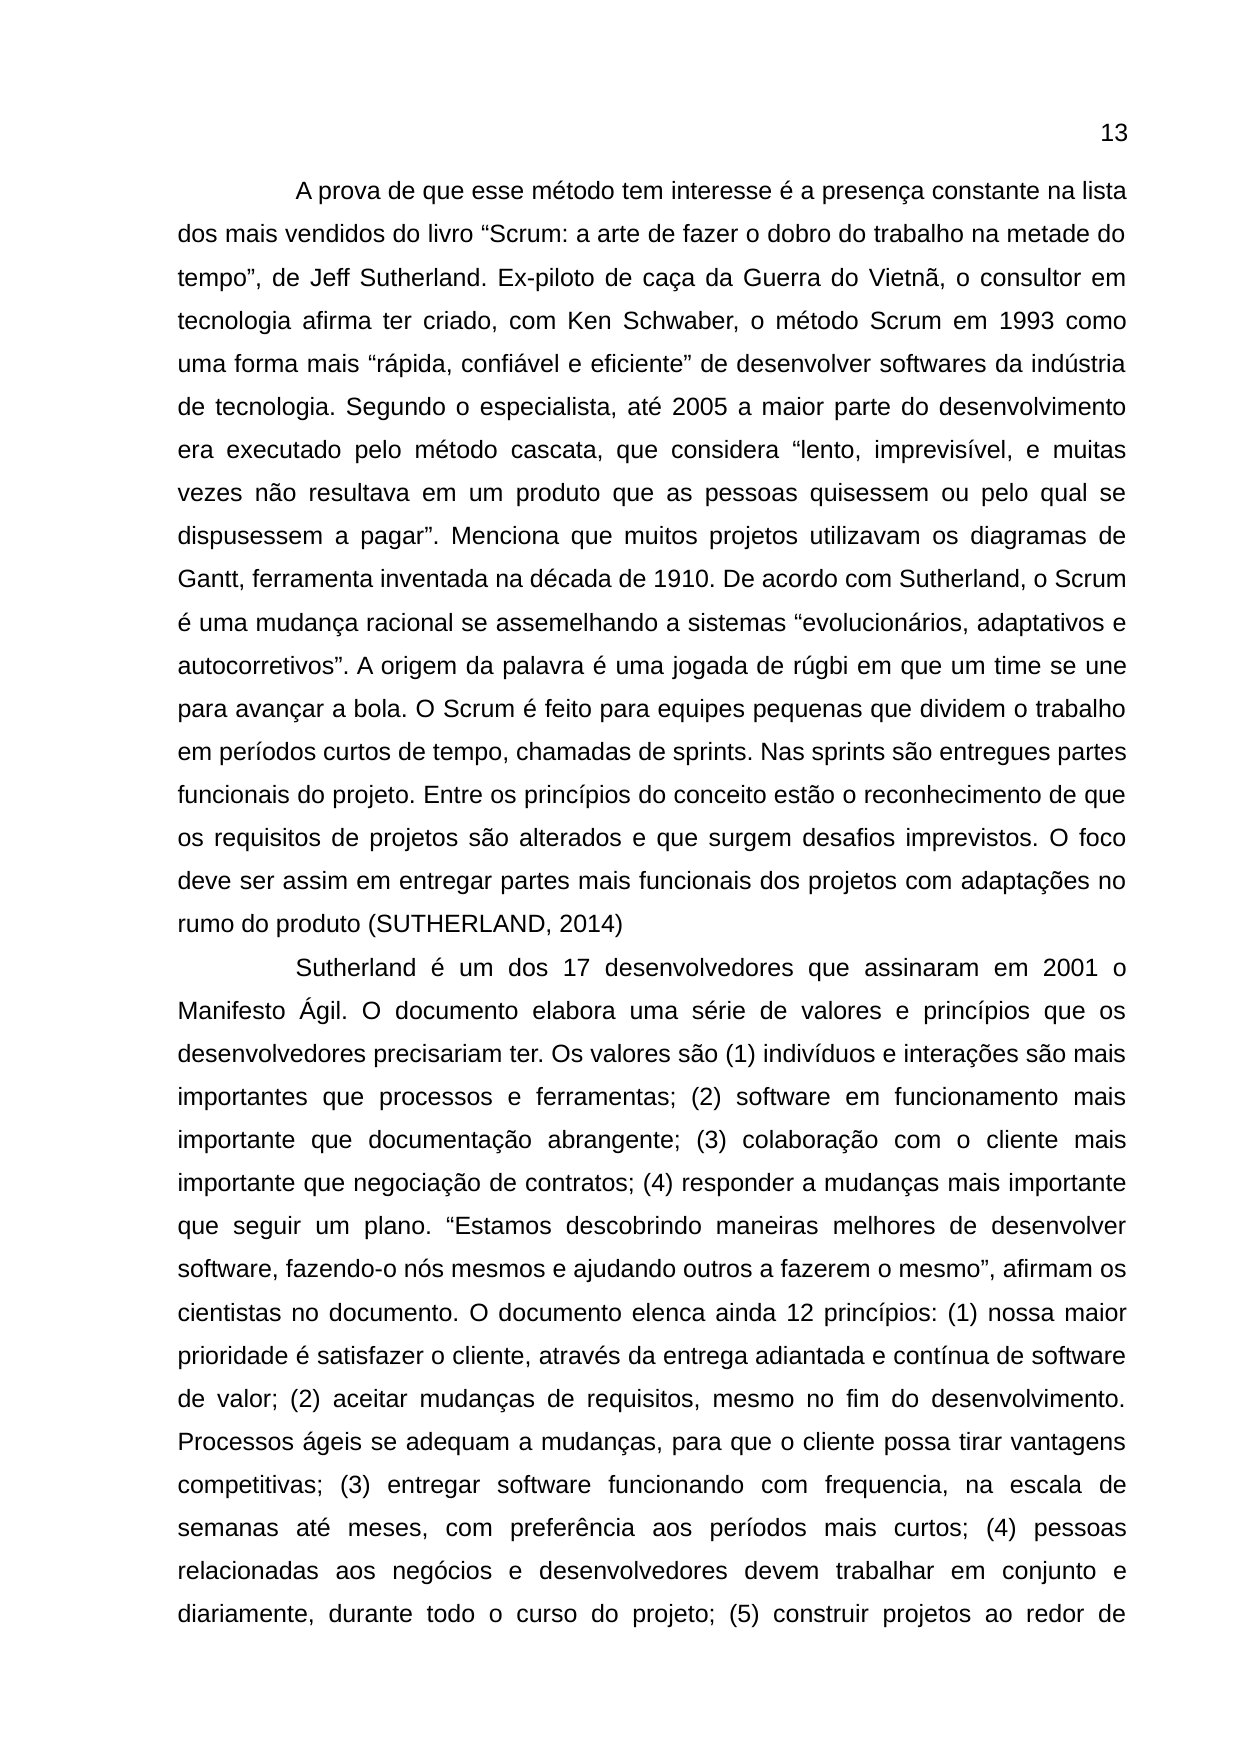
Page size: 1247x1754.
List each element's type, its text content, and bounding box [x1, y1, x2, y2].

text A prova de que esse método tem interesse é a presença constante na lista dos mais vendidos do livro “Scrum: a arte de fazer o dobro do trabalho na metade do tempo”, de Jeff Sutherland. Ex-piloto de caça da Guerra do Vietnã, o consultor em tecnologia afirma ter criado, com Ken Schwaber, o método Scrum em 1993 como uma forma mais “rápida, confiável e eficiente” de desenvolver softwares da indústria de tecnologia. Segundo o especialista, até 2005 a maior parte do desenvolvimento era executado pelo método cascata, que considera “lento, imprevisível, e muitas vezes não resultava em um produto que as pessoas quisessem ou pelo qual se dispusessem a pagar”. Menciona que muitos projetos utilizavam os diagramas de Gantt, ferramenta inventada na década de 1910. De acordo com Sutherland, o Scrum é uma mudança racional se assemelhando a sistemas “evolucionários, adaptativos e autocorretivos”. A origem da palavra é uma jogada de rúgbi em que um time se une para avançar a bola. O Scrum é feito para equipes pequenas que dividem o trabalho em períodos curtos de tempo, chamadas de sprints. Nas sprints são entregues partes funcionais do projeto. Entre os princípios do conceito estão o reconhecimento de que os requisitos de projetos são alterados e que surgem desafios imprevistos. O foco deve ser assim em entregar partes mais funcionais dos projetos com adaptações no rumo do produto (SUTHERLAND, 2014) [177, 176, 1128, 938]
text Sutherland é um dos 17 desenvolvedores que assinaram em 2001 o Manifesto Ágil. O documento elabora uma série de valores e princípios que os desenvolvedores precisariam ter. Os valores são (1) indivíduos e interações são mais importantes que processos e ferramentas; (2) software em funcionamento mais importante que documentação abrangente; (3) colaboração com o cliente mais importante que negociação de contratos; (4) responder a mudanças mais importante que seguir um plano. “Estamos descobrindo maneiras melhores de desenvolver software, fazendo-o nós mesmos e ajudando outros a fazerem o mesmo”, afirmam os cientistas no documento. O documento elenca ainda 12 princípios: (1) nossa maior prioridade é satisfazer o cliente, através da entrega adiantada e contínua de software de valor; (2) aceitar mudanças de requisitos, mesmo no fim do desenvolvimento. Processos ágeis se adequam a mudanças, para que o cliente possa tirar vantagens competitivas; (3) entregar software funcionando com frequencia, na escala de semanas até meses, com preferência aos períodos mais curtos; (4) pessoas relacionadas aos negócios e desenvolvedores devem trabalhar em conjunto e diariamente, durante todo o curso do projeto; (5) construir projetos ao redor de [177, 953, 1128, 1628]
